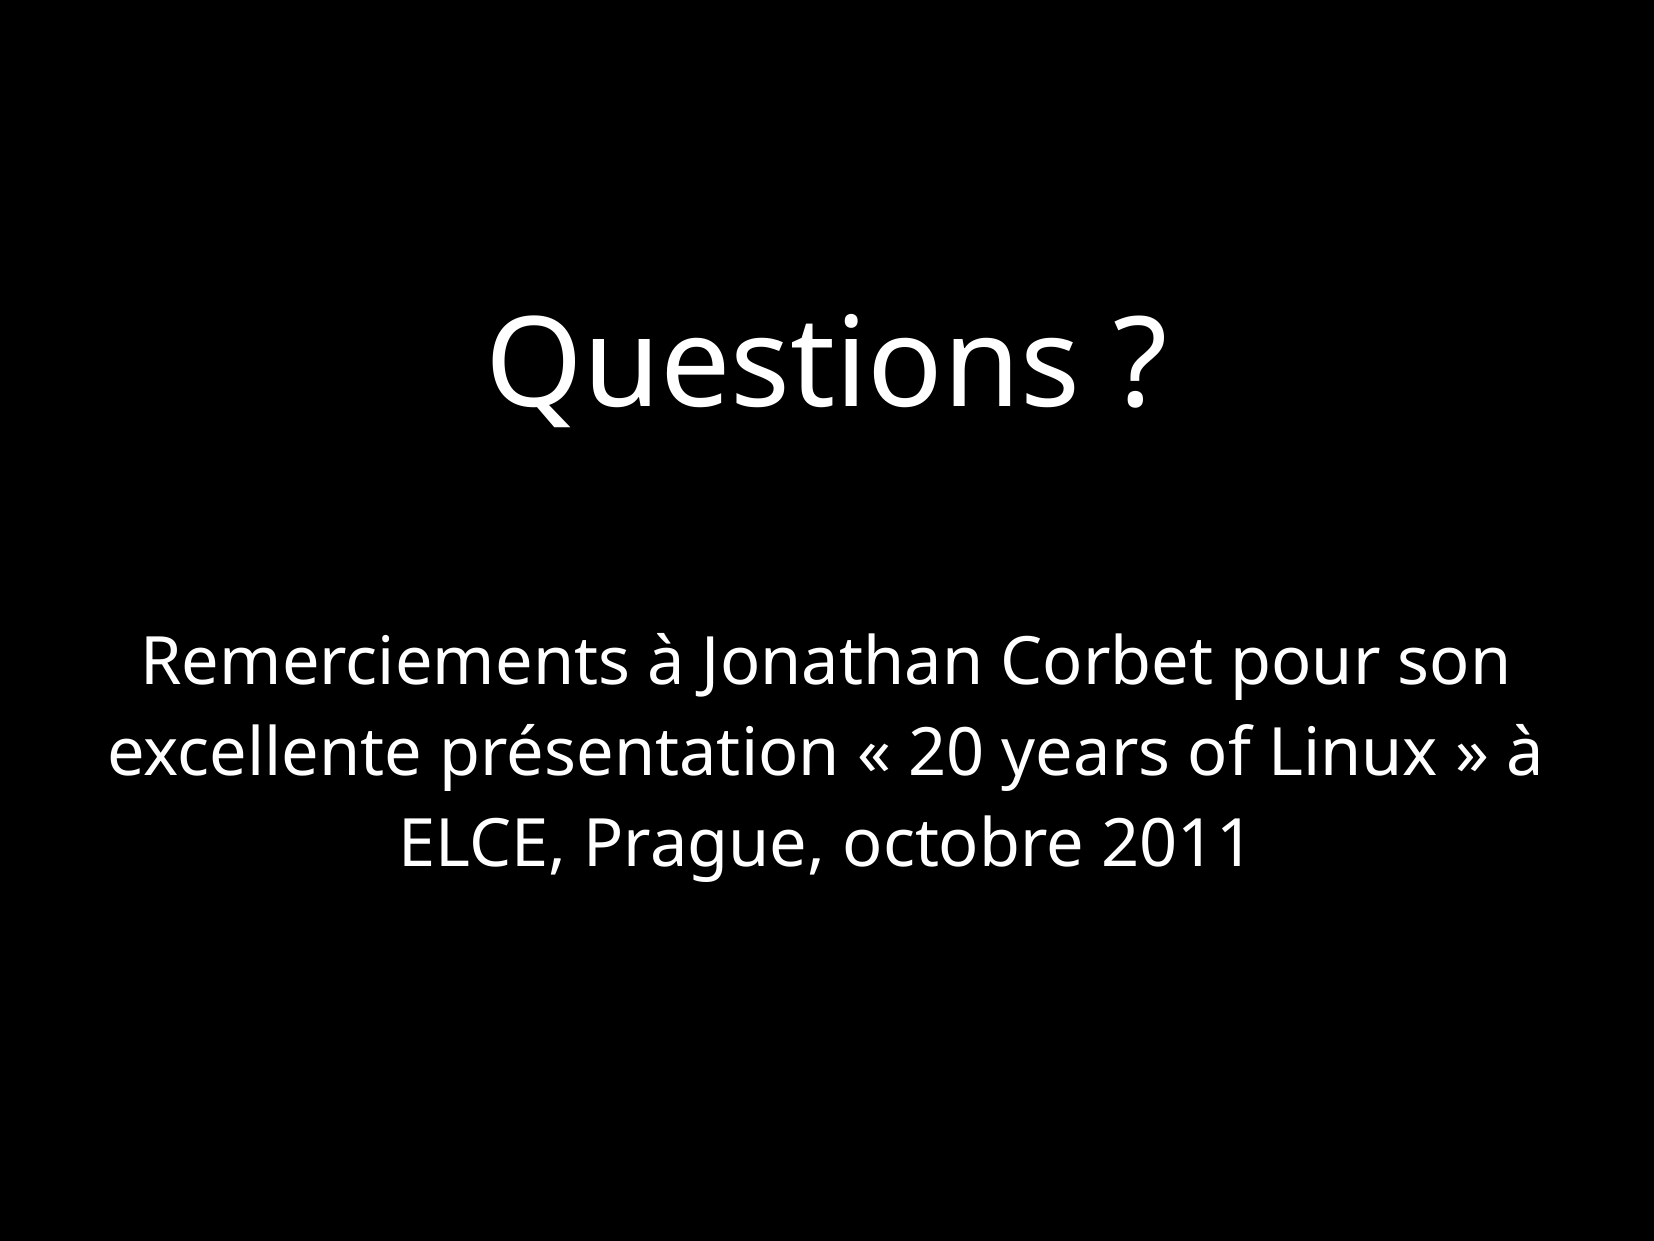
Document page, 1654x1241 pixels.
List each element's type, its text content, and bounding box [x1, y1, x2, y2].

subtitle Questions ? Remerciements à Jonathan Corbet pour son excellente présentation « 20 years of Linux » à ELCE, Prague, octobre 2011 [82, 49, 1571, 1109]
